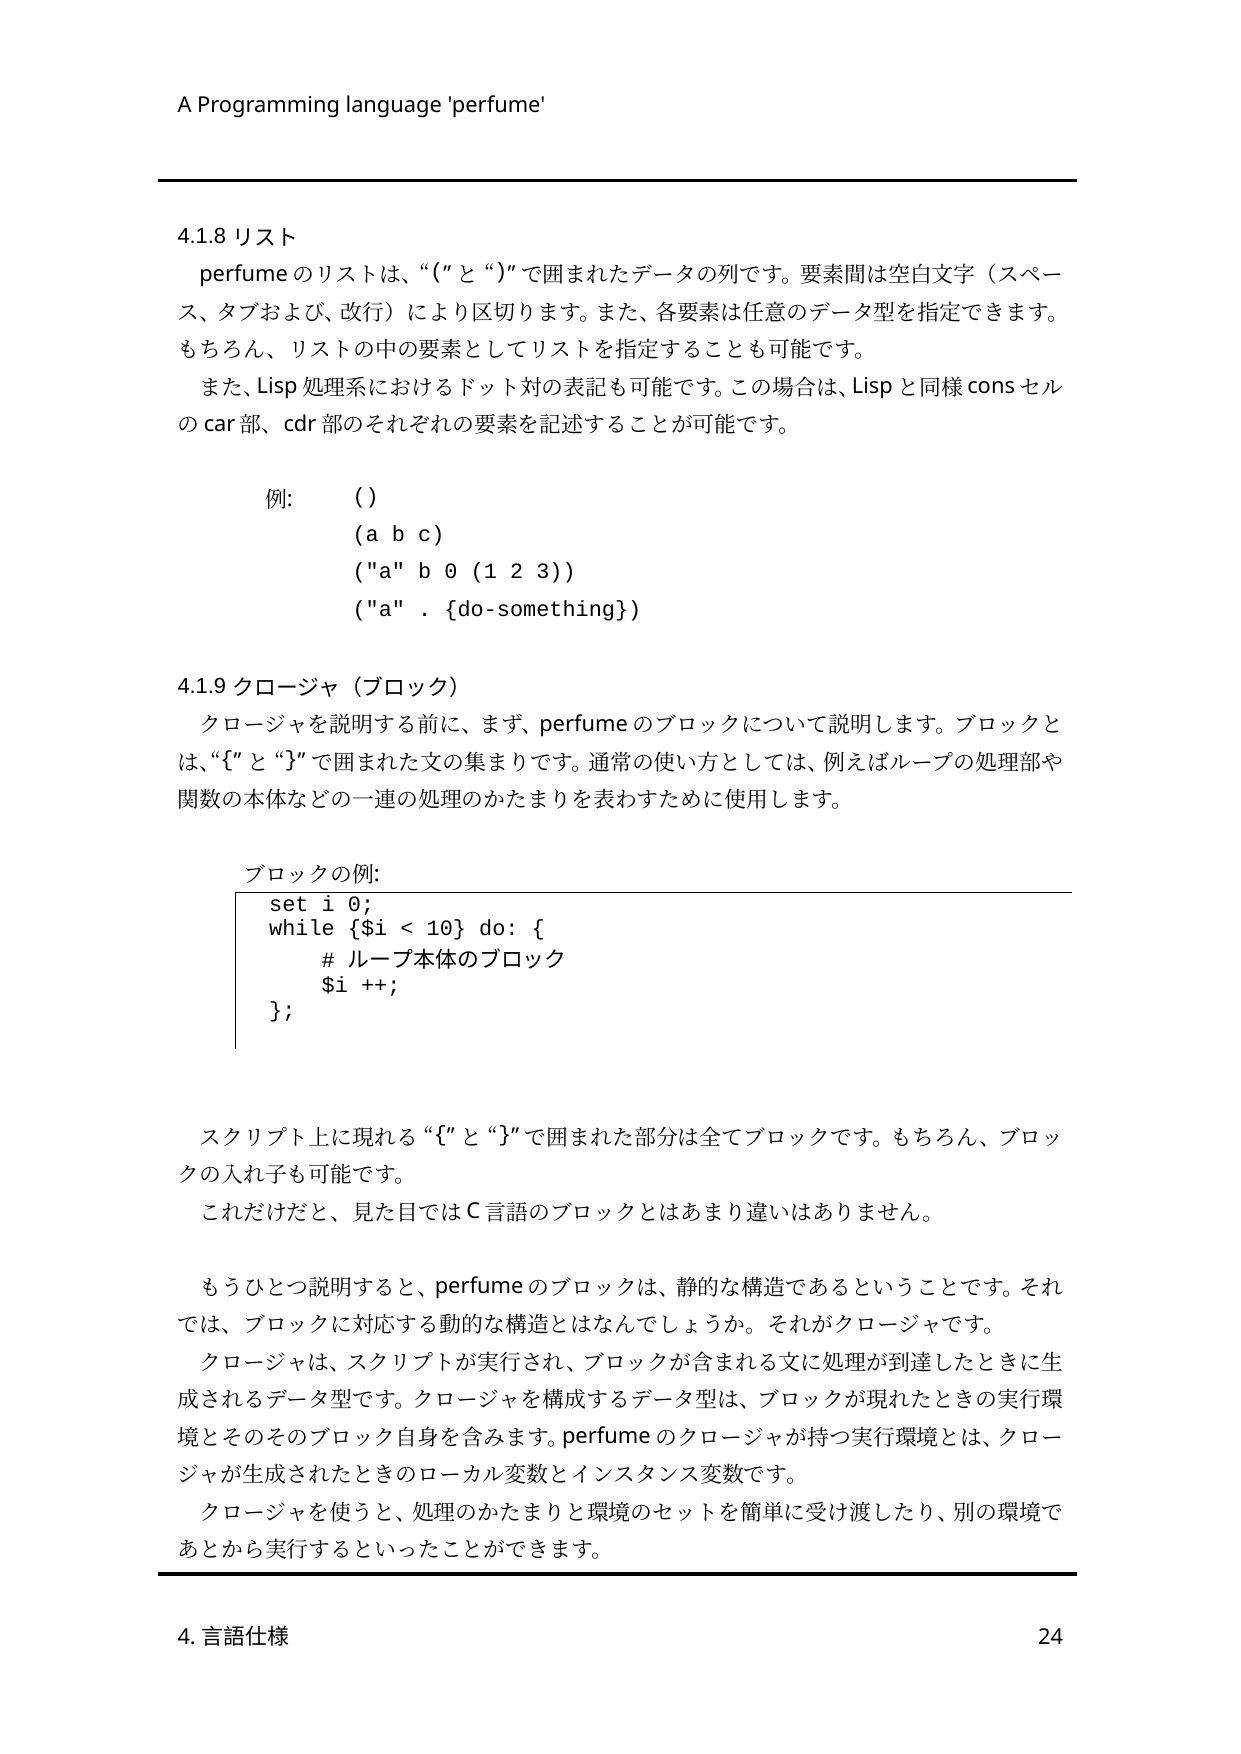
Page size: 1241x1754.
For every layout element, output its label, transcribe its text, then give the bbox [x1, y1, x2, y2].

table_header set i 0; while {$i < 10} do: { # ループ本体のブロック $i ++; }; [236, 893, 1072, 1049]
text クロージャを使うと、処理のかたまりと環境のセットを簡単に受け渡したり、別の環境であとから実行するといったことができます。 [177, 1492, 1063, 1567]
text クロージャは、スクリプトが実行され、ブロックが含まれる文に処理が到達したときに生成されるデータ型です。クロージャを構成するデータ型は、ブロックが現れたときの実行環境とそのそのブロック自身を含みます。perfumeのクロージャが持つ実行環境とは、クロージャが生成されたときのローカル変数とインスタンス変数です。 [177, 1342, 1063, 1492]
text また、Lisp処理系におけるドット対の表記も可能です。この場合は、Lispと同様consセルのcar部、cdr部のそれぞれの要素を記述することが可能です。 [177, 367, 1063, 442]
text (a b c) [265, 517, 1063, 554]
subtitle 4.1.8 リスト [177, 217, 1063, 254]
text これだけだと、見た目ではC言語のブロックとはあまり違いはありません。 [177, 1192, 1063, 1229]
text もうひとつ説明すると、perfumeのブロックは、静的な構造であるということです。それでは、ブロックに対応する動的な構造とはなんでしょうか。それがクロージャです。 [177, 1267, 1063, 1342]
text ("a" b 0 (1 2 3)) [177, 554, 1063, 592]
text 例: () [177, 479, 1063, 517]
text スクリプト上に現れる “{” と “}” で囲まれた部分は全てブロックです。もちろん、ブロックの入れ子も可能です。 [177, 1117, 1063, 1192]
subtitle 4.1.9 クロージャ（ブロック） [177, 667, 1063, 704]
text ("a" . {do-something}) [177, 592, 1063, 629]
text perfumeのリストは、“(” と “)” で囲まれたデータの列です。要素間は空白文字（スペース、タブおよび、改行）により区切ります。また、各要素は任意のデータ型を指定できます。もちろん、リストの中の要素としてリストを指定することも可能です。 [177, 254, 1063, 367]
text ブロックの例: [243, 854, 1063, 892]
text クロージャを説明する前に、まず、perfumeのブロックについて説明します。ブロックとは、“{” と “}” で囲まれた文の集まりです。通常の使い方としては、例えばループの処理部や関数の本体などの一連の処理のかたまりを表わすために使用します。 [177, 704, 1063, 817]
